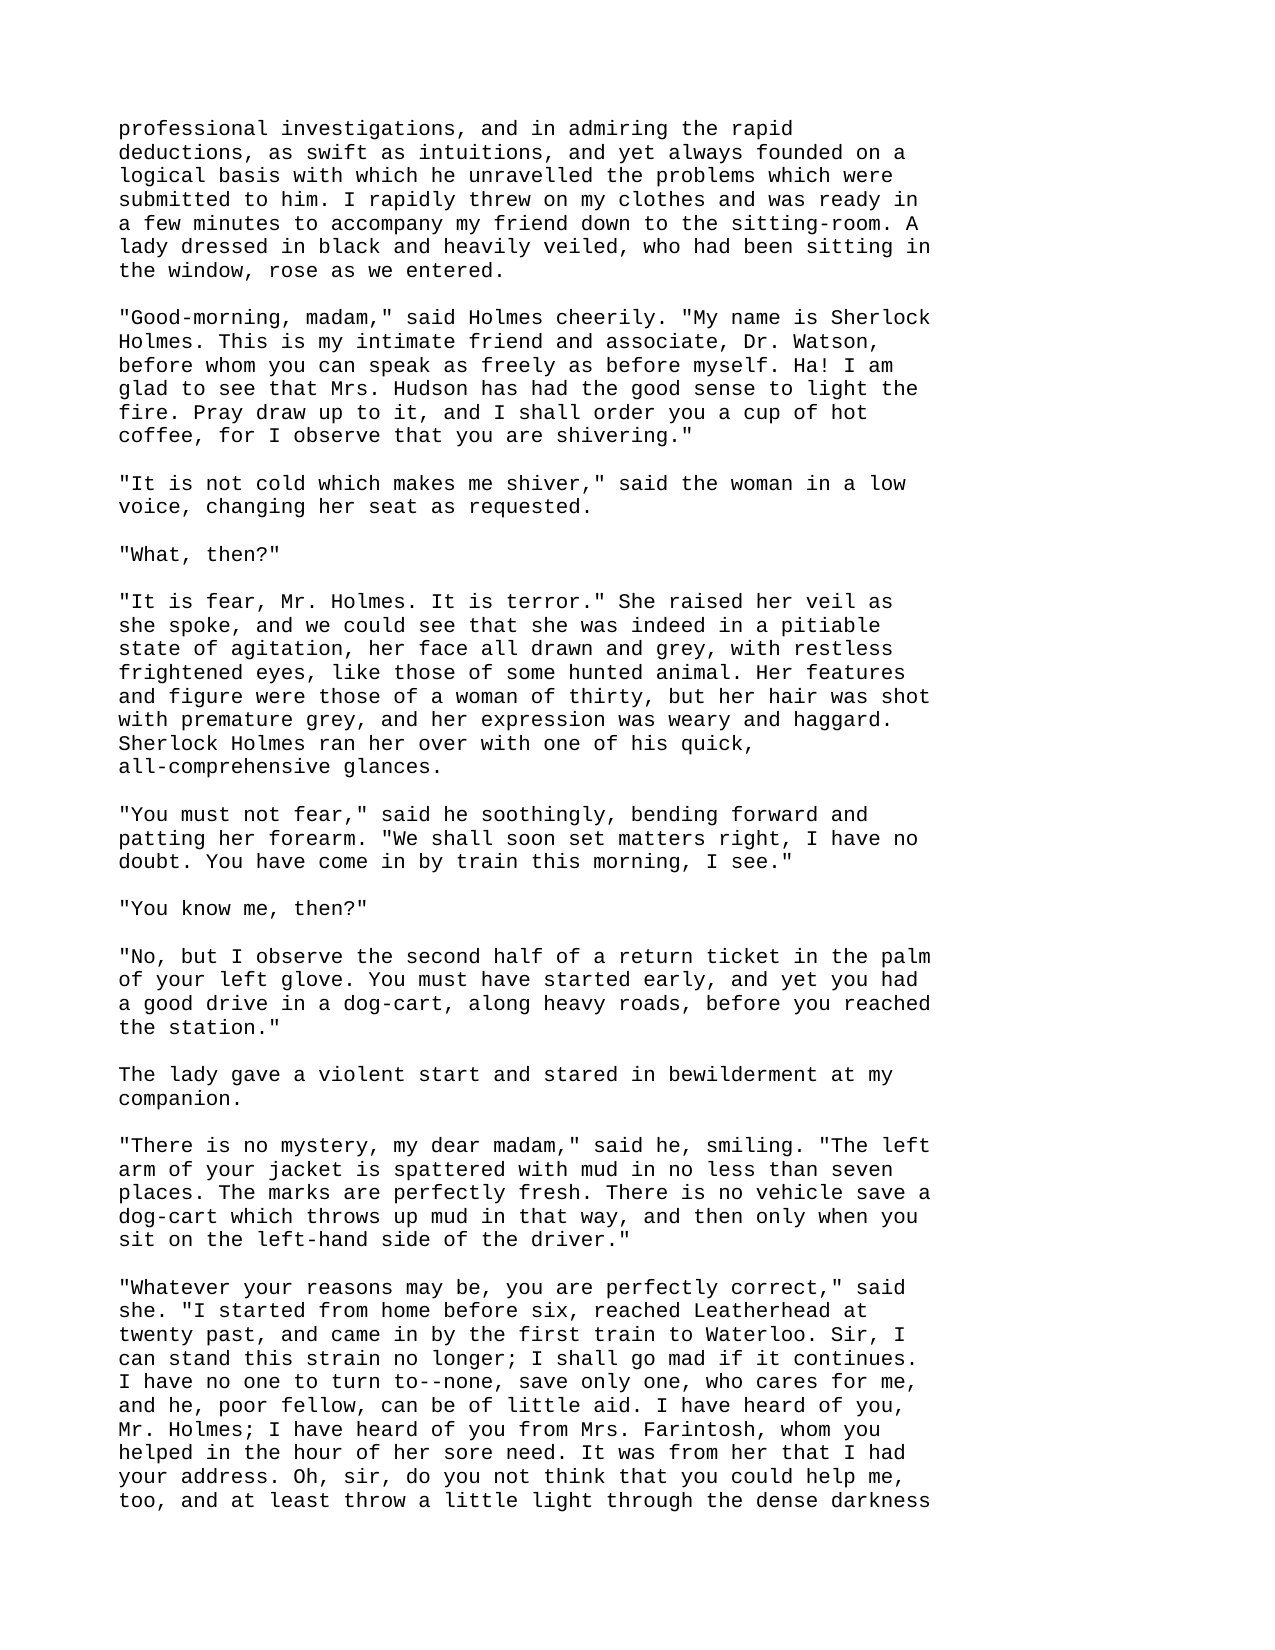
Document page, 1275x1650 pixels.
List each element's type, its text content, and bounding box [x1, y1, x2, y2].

text "What, then?" [118, 544, 1157, 567]
text "It is not cold which makes me shiver," said the woman in a low [118, 473, 1157, 496]
text voice, changing her seat as requested. [118, 496, 1157, 520]
text all-comprehensive glances. [118, 757, 1157, 780]
text logical basis with which he unravelled the problems which were [118, 165, 1157, 189]
text submitted to him. I rapidly threw on my clothes and was ready in [118, 189, 1157, 213]
text before whom you can speak as freely as before myself. Ha! I am [118, 354, 1157, 378]
text I have no one to turn to--none, save only one, who cares for me, [118, 1371, 1157, 1395]
text places. The marks are perfectly fresh. There is no vehicle save a [118, 1182, 1157, 1206]
text can stand this strain no longer; I shall go mad if it continues. [118, 1348, 1157, 1371]
text doubt. You have come in by train this morning, I see." [118, 851, 1157, 875]
text and he, poor fellow, can be of little aid. I have heard of you, [118, 1395, 1157, 1419]
text "Whatever your reasons may be, you are perfectly correct," said [118, 1277, 1157, 1300]
text frightened eyes, like those of some hunted animal. Her features [118, 662, 1157, 686]
text helped in the hour of her sore need. It was from her that I had [118, 1442, 1157, 1466]
text dog-cart which throws up mud in that way, and then only when you [118, 1206, 1157, 1229]
text glad to see that Mrs. Hudson has had the good sense to light the [118, 378, 1157, 402]
text The lady gave a violent start and stared in bewilderment at my [118, 1064, 1157, 1088]
text and figure were those of a woman of thirty, but her hair was shot [118, 686, 1157, 709]
text state of agitation, her face all drawn and grey, with restless [118, 638, 1157, 662]
text deductions, as swift as intuitions, and yet always founded on a [118, 142, 1157, 165]
text lady dressed in black and heavily veiled, who had been sitting in [118, 236, 1157, 260]
text "You must not fear," said he soothingly, bending forward and [118, 804, 1157, 827]
text "No, but I observe the second half of a return ticket in the palm [118, 946, 1157, 969]
text Holmes. This is my intimate friend and associate, Dr. Watson, [118, 331, 1157, 354]
text fire. Pray draw up to it, and I shall order you a cup of hot [118, 402, 1157, 426]
text of your left glove. You must have started early, and yet you had [118, 969, 1157, 993]
text sit on the left-hand side of the driver." [118, 1229, 1157, 1253]
text she spoke, and we could see that she was indeed in a pitiable [118, 615, 1157, 638]
text too, and at least throw a little light through the dense darkness [118, 1489, 1157, 1513]
text Sherlock Holmes ran her over with one of his quick, [118, 733, 1157, 757]
text "You know me, then?" [118, 898, 1157, 922]
text twenty past, and came in by the first train to Waterloo. Sir, I [118, 1324, 1157, 1348]
text a few minutes to accompany my friend down to the sitting-room. A [118, 213, 1157, 236]
text Mr. Holmes; I have heard of you from Mrs. Farintosh, whom you [118, 1419, 1157, 1442]
text coffee, for I observe that you are shivering." [118, 426, 1157, 449]
text a good drive in a dog-cart, along heavy roads, before you reached [118, 993, 1157, 1017]
text the window, rose as we entered. [118, 260, 1157, 284]
text patting her forearm. "We shall soon set matters right, I have no [118, 827, 1157, 851]
text she. "I started from home before six, reached Leatherhead at [118, 1300, 1157, 1324]
text professional investigations, and in admiring the rapid [118, 118, 1157, 142]
text companion. [118, 1088, 1157, 1111]
text "Good-morning, madam," said Holmes cheerily. "My name is Sherlock [118, 307, 1157, 331]
text with premature grey, and her expression was weary and haggard. [118, 709, 1157, 733]
text "There is no mystery, my dear madam," said he, smiling. "The left [118, 1135, 1157, 1158]
text "It is fear, Mr. Holmes. It is terror." She raised her veil as [118, 591, 1157, 615]
text arm of your jacket is spattered with mud in no less than seven [118, 1158, 1157, 1182]
text your address. Oh, sir, do you not think that you could help me, [118, 1466, 1157, 1489]
text the station." [118, 1017, 1157, 1040]
